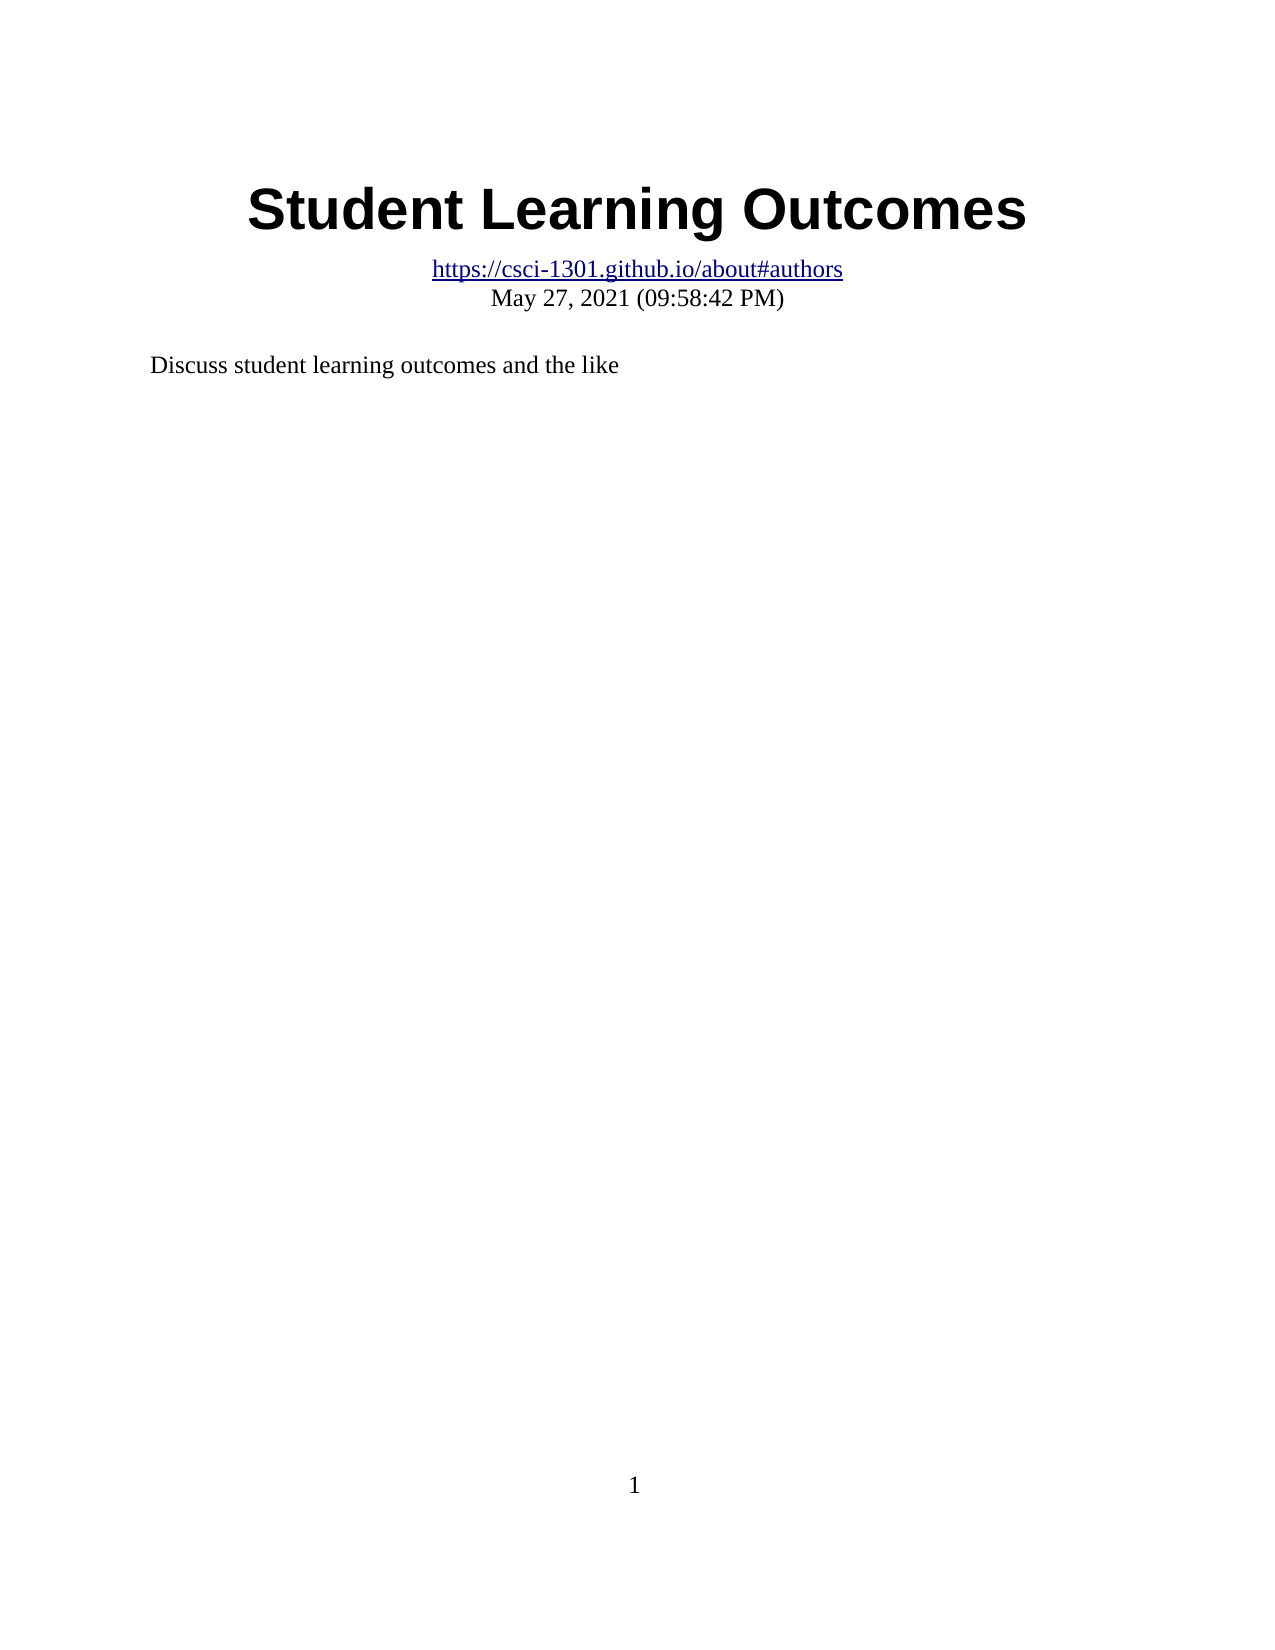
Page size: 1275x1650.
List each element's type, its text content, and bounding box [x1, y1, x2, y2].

text May 27, 2021 (09:58:42 PM) [150, 283, 1125, 312]
title Student Learning Outcomes [150, 175, 1125, 242]
text https://csci-1301.github.io/about#authors [150, 254, 1125, 283]
text Discuss student learning outcomes and the like [150, 350, 1125, 378]
